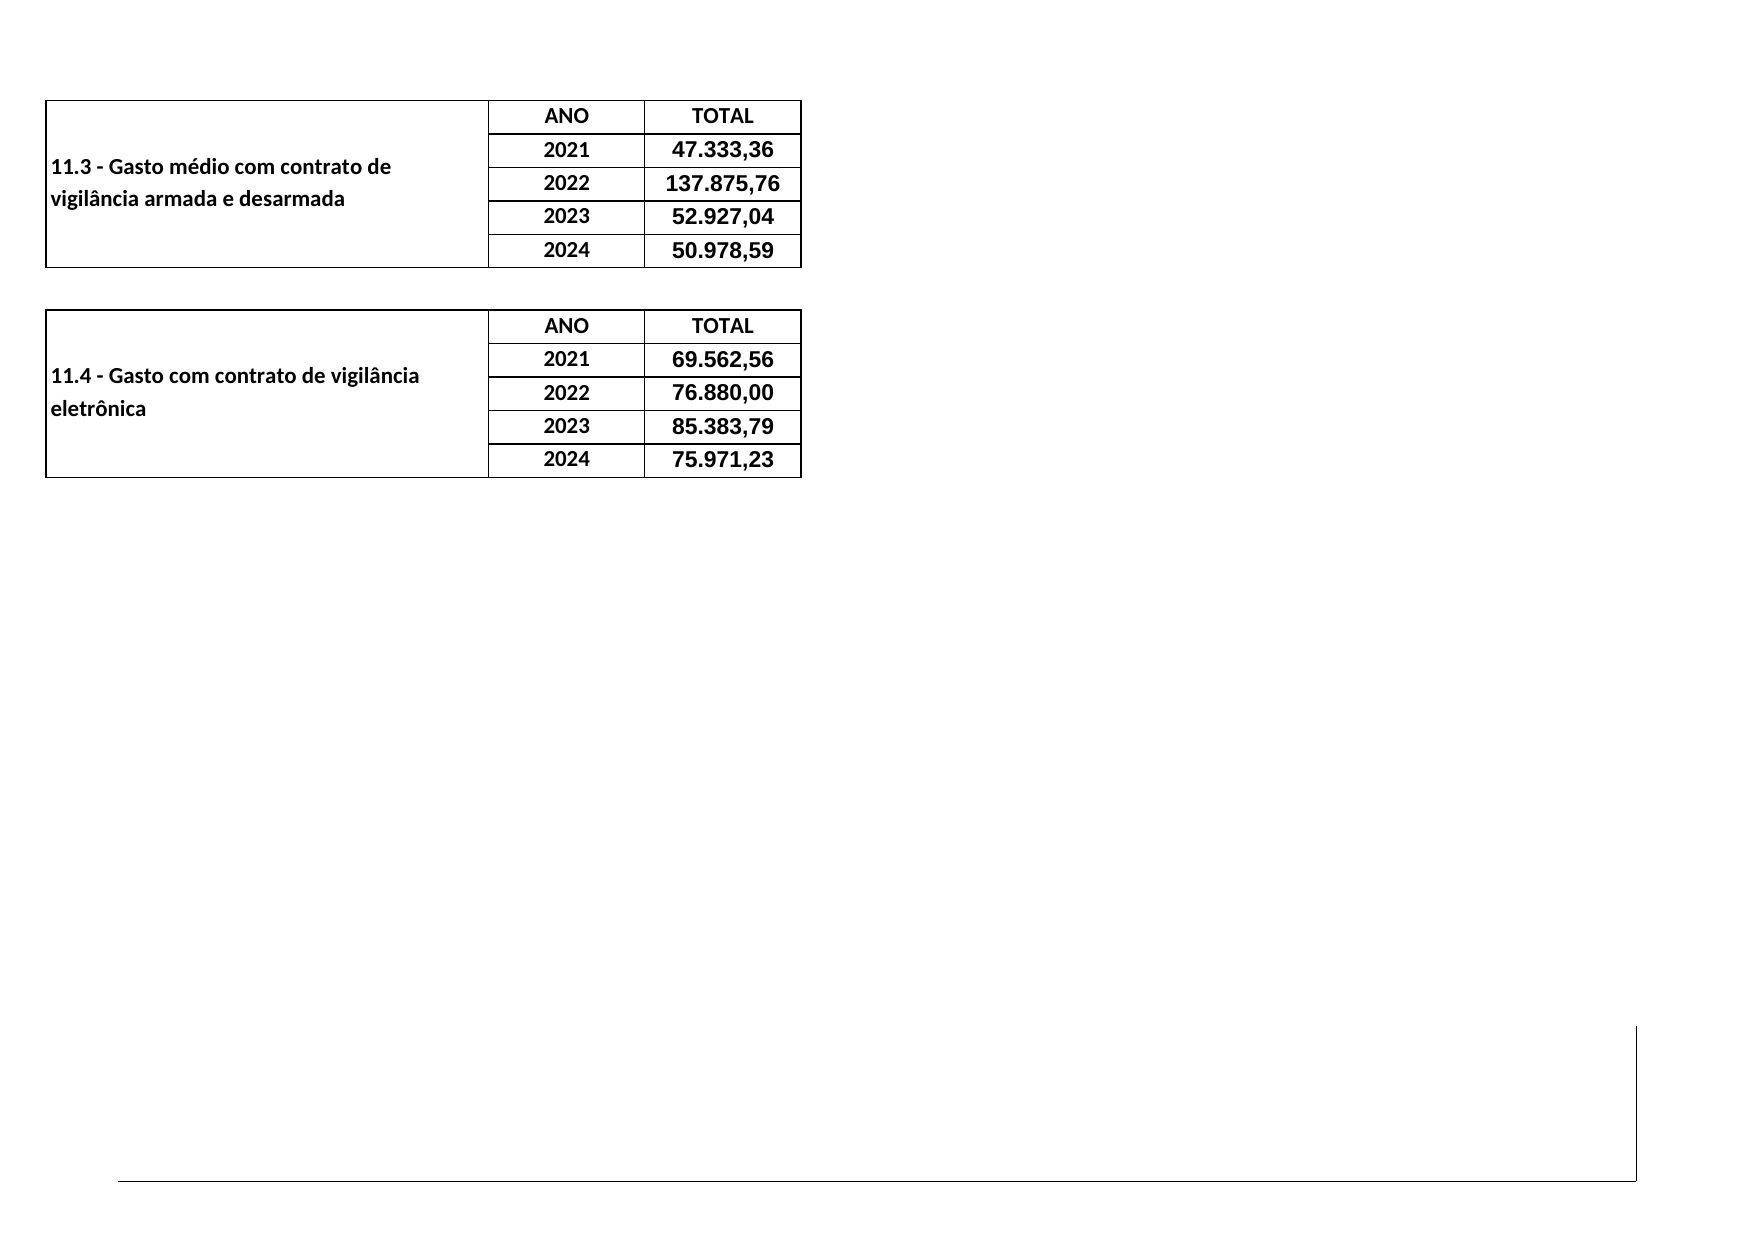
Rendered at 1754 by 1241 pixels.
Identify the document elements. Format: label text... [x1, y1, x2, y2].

table_header TOTAL [645, 311, 800, 343]
table_cell 76.880,00 [645, 378, 800, 409]
table_cell 2023 [489, 411, 644, 443]
table_cell 2023 [489, 202, 644, 233]
table_cell 2022 [489, 378, 644, 409]
table_cell 2021 [489, 344, 644, 376]
table_header TOTAL [645, 101, 800, 133]
table_header ANO [489, 101, 644, 133]
table_cell 85.383,79 [645, 411, 800, 443]
table_cell 69.562,56 [645, 344, 800, 376]
table_cell 2021 [489, 135, 644, 167]
table_cell 2022 [489, 168, 644, 200]
table_cell 137.875,76 [645, 168, 800, 200]
table_cell 2024 [489, 445, 644, 476]
table_cell 75.971,23 [645, 445, 800, 476]
table_cell 2024 [489, 235, 644, 267]
table_header 11.4 - Gasto com contrato de vigilância eletrônica [47, 311, 488, 476]
table_cell 47.333,36 [645, 135, 800, 167]
table_cell 50.978,59 [645, 235, 800, 267]
table_cell 52.927,04 [645, 202, 800, 233]
table_header 11.3 - Gasto médio com contrato de vigilância armada e desarmada [47, 101, 488, 267]
table_header ANO [489, 311, 644, 343]
